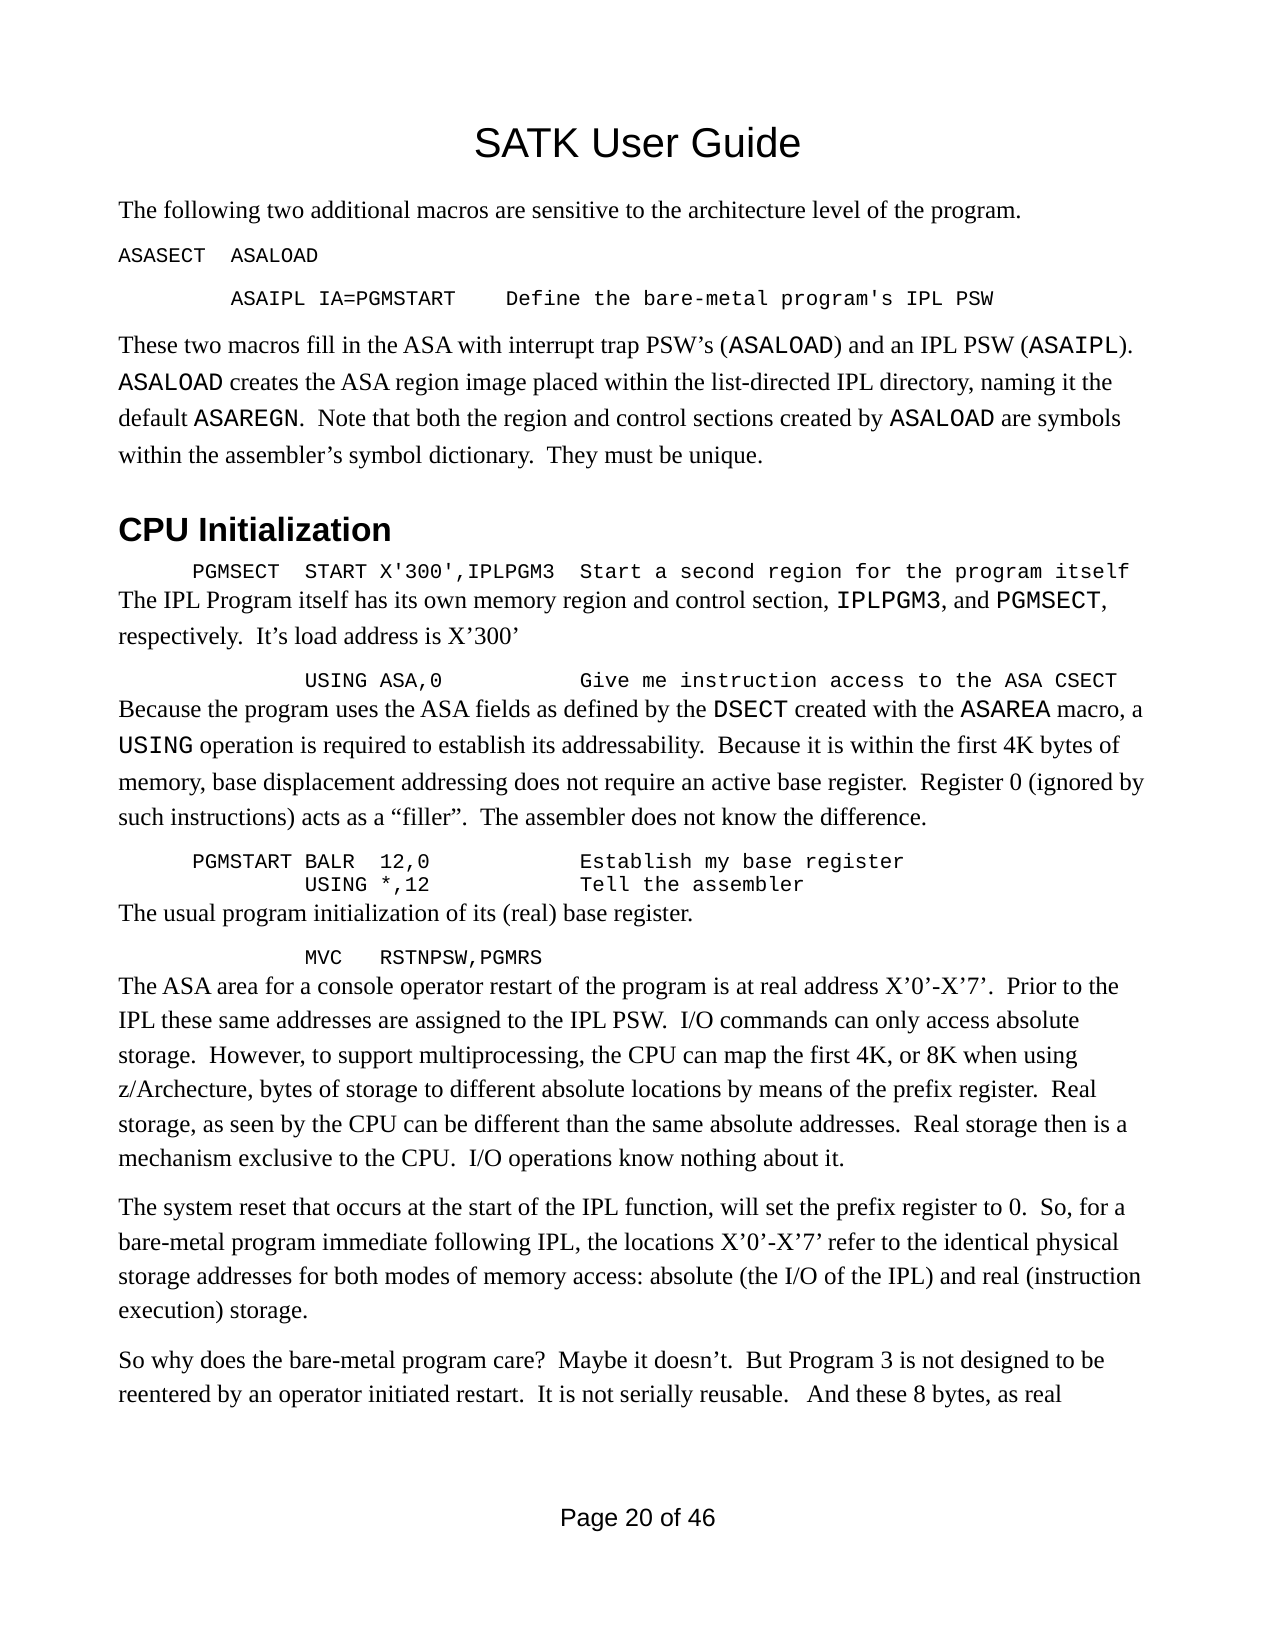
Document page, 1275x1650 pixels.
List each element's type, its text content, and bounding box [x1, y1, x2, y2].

text The following two additional macros are sensitive to the architecture level of the program. [118, 196, 1157, 224]
text So why does the bare-metal program care? Maybe it doesn’t. But Program 3 is not designed to be reentered by an operator initiated restart. It is not serially reusable. And these 8 bytes, as real [118, 1345, 1157, 1408]
text The ASA area for a console operator restart of the program is at real address X’0’-X’7’. Prior to the IPL these same addresses are assigned to the IPL PSW. I/O commands can only access absolute storage. However, to support multiprocessing, the CPU can map the first 4K, or 8K when using z/Archecture, bytes of storage to different absolute locations by means of the prefix register. Real storage, as seen by the CPU can be different than the same absolute addresses. Real storage then is a mechanism exclusive to the CPU. I/O operations know nothing about it. [118, 971, 1157, 1172]
text The usual program initialization of its (real) base register. [118, 898, 1157, 927]
text The IPL Program itself has its own memory region and control section, IPLPGM3, and PGMSECT, respectively. It’s load address is X’300’ [118, 585, 1157, 650]
text These two macros fill in the ASA with interrupt trap PSW’s (ASALOAD) and an IPL PSW (ASAIPL). ASALOAD creates the ASA region image placed within the list-directed IPL directory, naming it the default ASAREGN. Note that both the region and control sections created by ASALOAD are symbols within the assembler’s symbol dictionary. They must be unique. [118, 330, 1157, 469]
text PGMSTART BALR 12,0 Establish my base register [192, 851, 1157, 874]
text Because the program uses the ASA fields as defined by the DSECT created with the ASAREA macro, a USING operation is required to establish its addressability. Because it is within the first 4K bytes of memory, base displacement addressing does not require an active base register. Register 0 (ignored by such instructions) acts as a “filler”. The assembler does not know the difference. [118, 694, 1157, 830]
text ASAIPL IA=PGMSTART Define the bare-metal program's IPL PSW [118, 287, 1157, 311]
text MVC RSTNPSW,PGMRS [192, 947, 1157, 971]
text ASASECT ASALOAD [118, 244, 1157, 268]
text The system reset that occurs at the start of the IPL function, will set the prefix register to 0. So, for a bare-metal program immediate following IPL, the locations X’0’-X’7’ refer to the identical physical storage addresses for both modes of memory access: absolute (the I/O of the IPL) and real (instruction execution) storage. [118, 1192, 1157, 1324]
text USING ASA,0 Give me instruction access to the ASA CSECT [192, 670, 1157, 694]
text USING *,12 Tell the assembler [192, 874, 1157, 898]
subtitle CPU Initialization [118, 510, 1157, 549]
text PGMSECT START X'300',IPLPGM3 Start a second region for the program itself [192, 561, 1157, 585]
